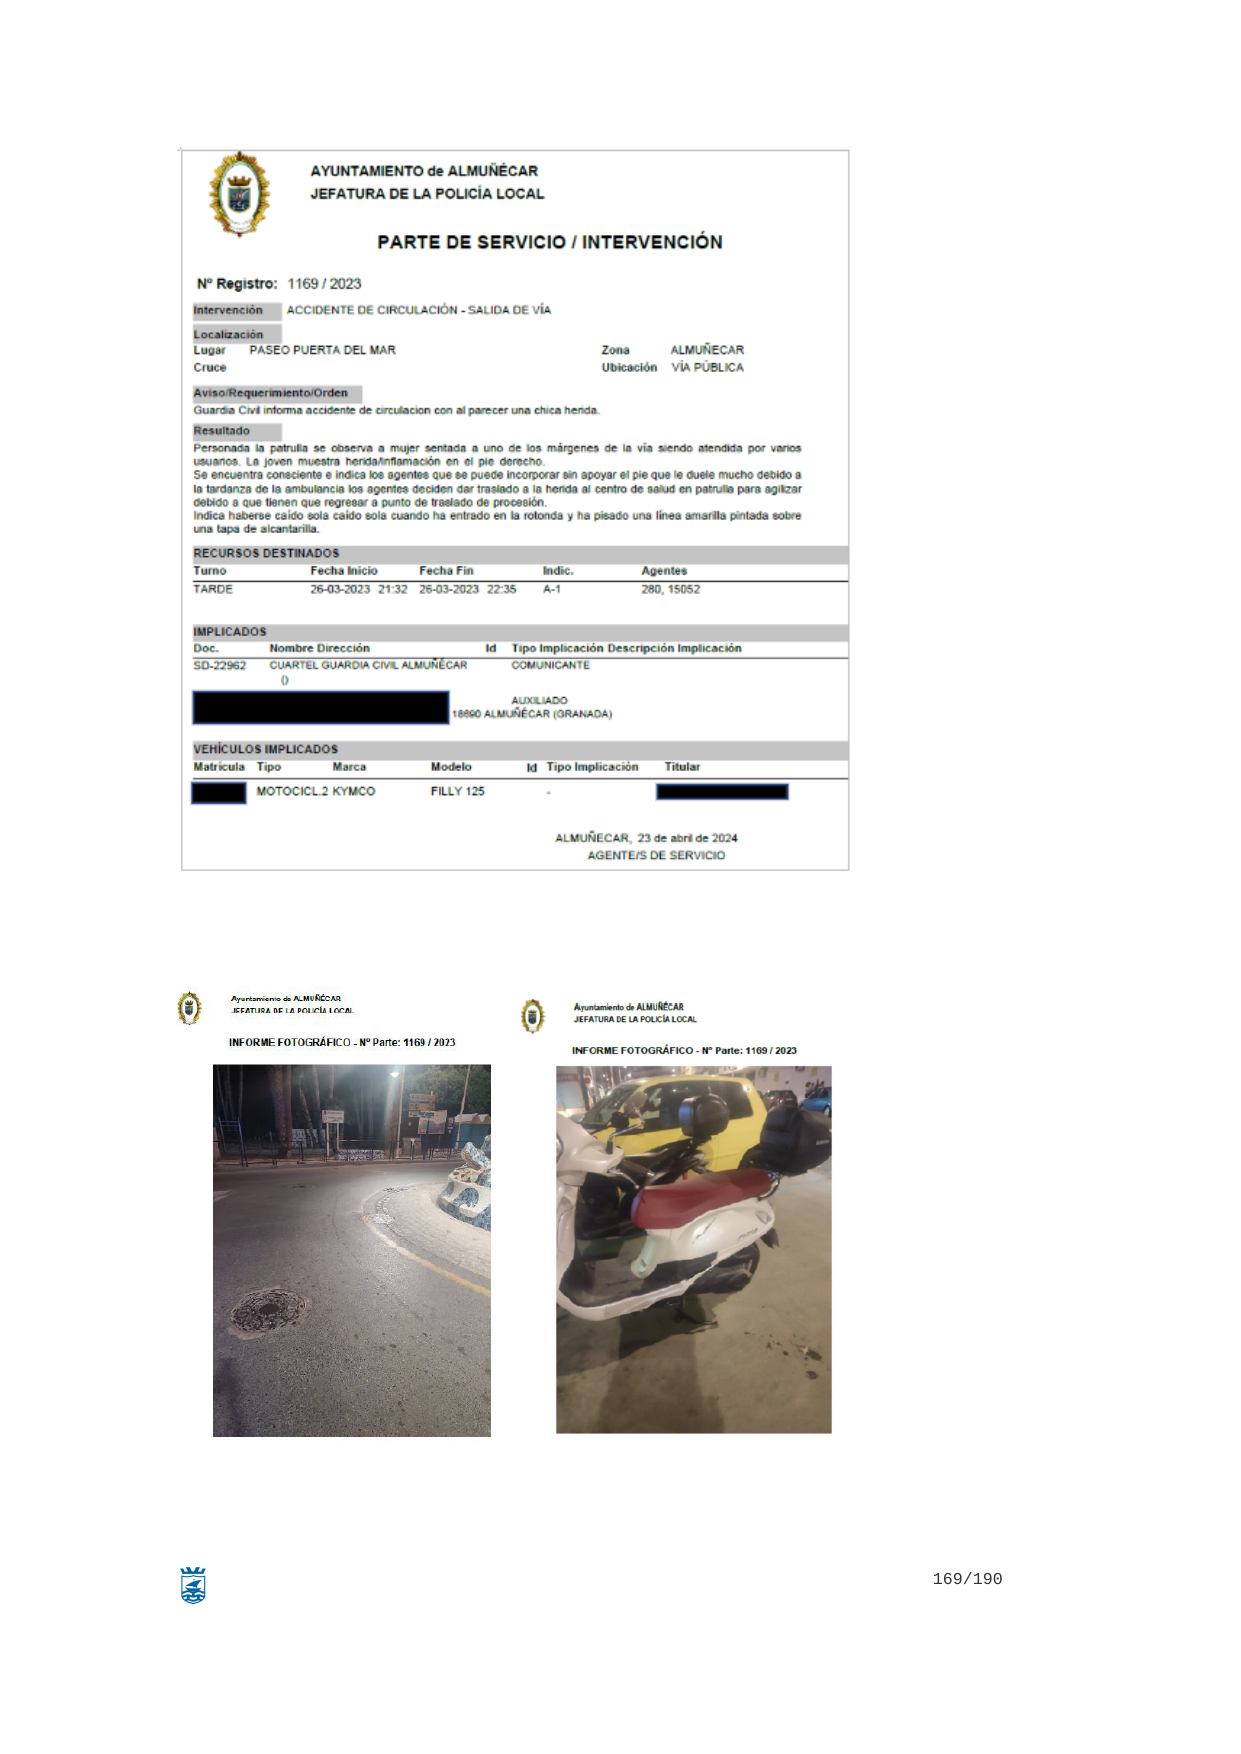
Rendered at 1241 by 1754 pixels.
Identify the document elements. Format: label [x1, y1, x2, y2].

picture [177, 147, 857, 874]
picture [177, 1562, 208, 1607]
picture [177, 975, 841, 1445]
